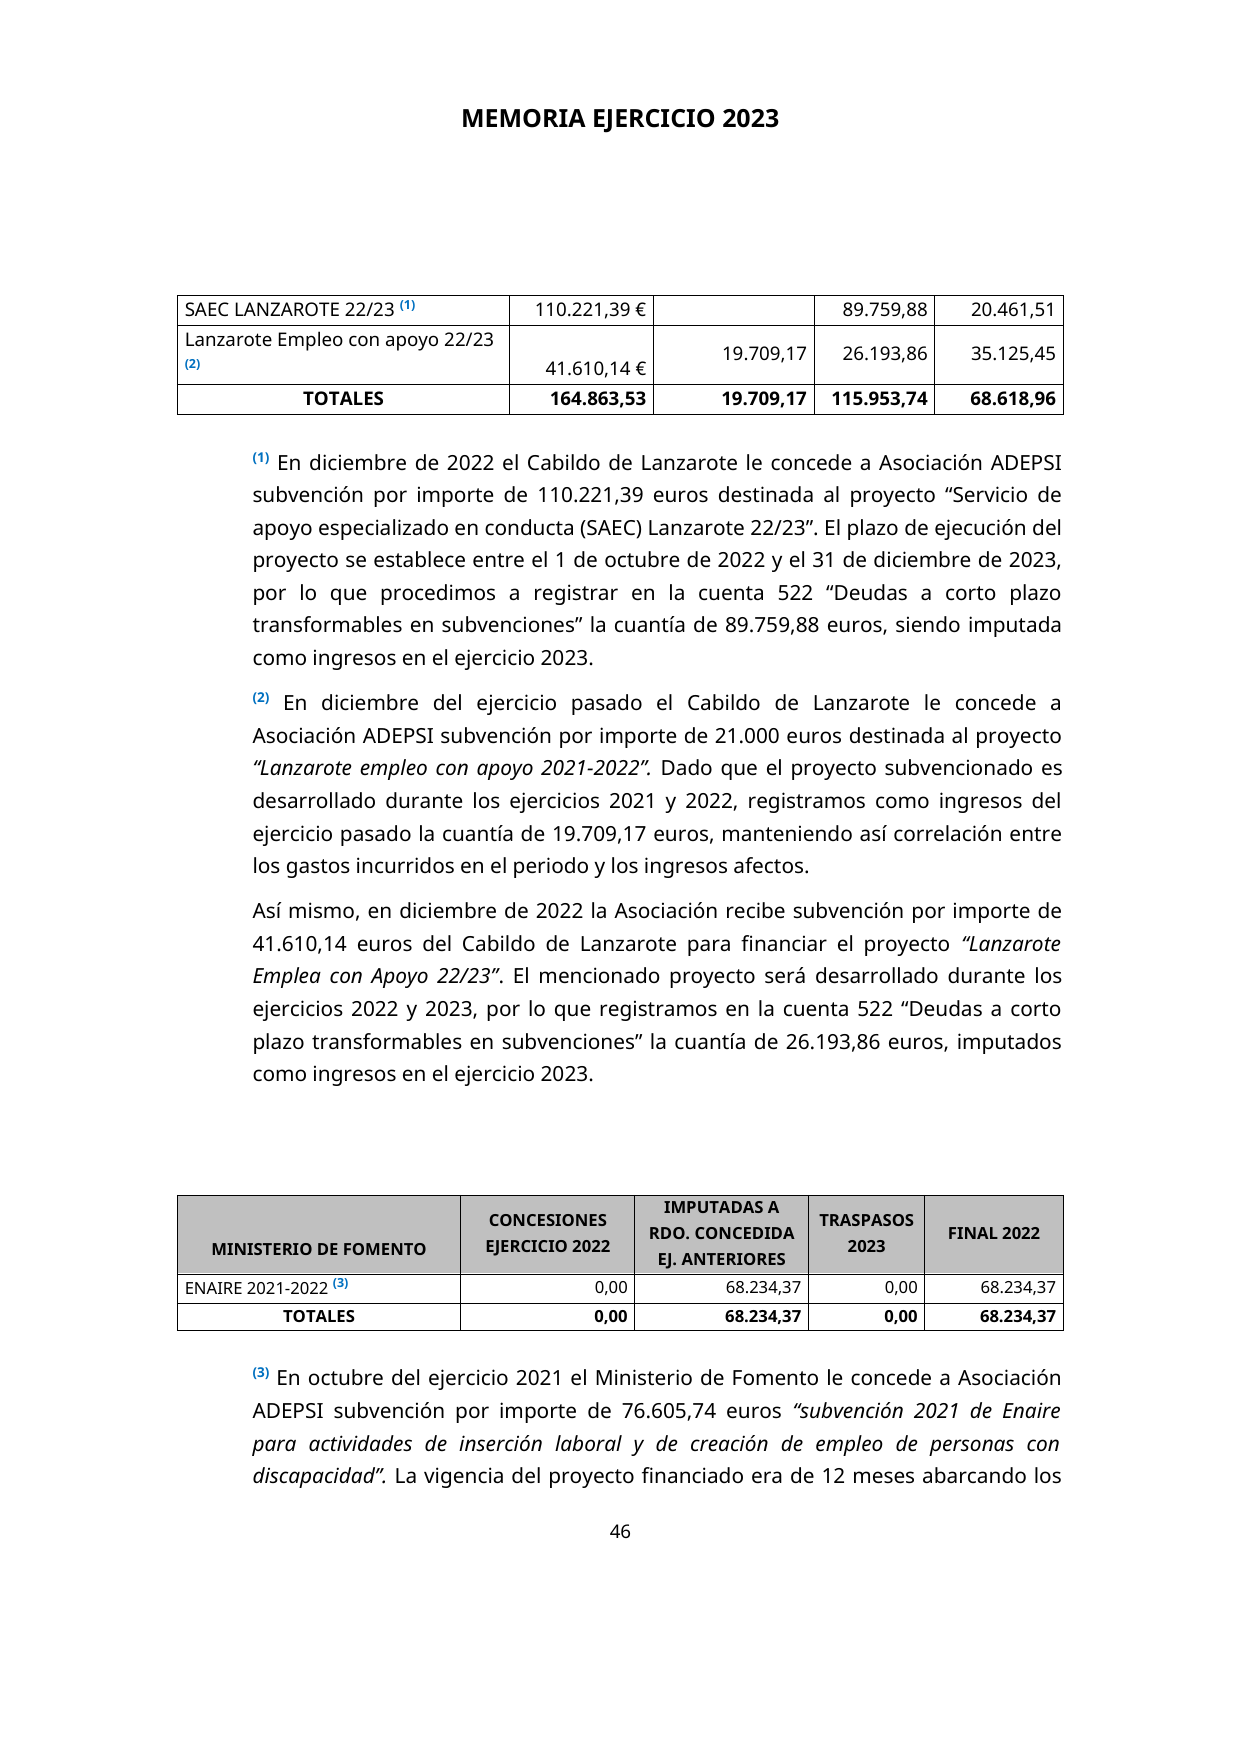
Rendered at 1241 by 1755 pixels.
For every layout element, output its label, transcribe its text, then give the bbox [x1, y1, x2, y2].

text Así mismo, en diciembre de 2022 la Asociación recibe subvención por importe de 41.610,14 euros del Cabildo de Lanzarote para financiar el proyecto “Lanzarote Emplea con Apoyo 22/23”. El mencionado proyecto será desarrollado durante los ejercicios 2022 y 2023, por lo que registramos en la cuenta 522 “Deudas a corto plazo transformables en subvenciones” la cuantía de 26.193,86 euros, imputados como ingresos en el ejercicio 2023. [252, 896, 1063, 1088]
table_cell 41.610,14 € [510, 326, 653, 384]
table_cell 0,00 [461, 1275, 634, 1303]
table_cell 0,00 [461, 1304, 634, 1330]
table_cell 68.234,37 [925, 1275, 1063, 1303]
table_cell 0,00 [809, 1304, 924, 1330]
table_cell ENAIRE 2021-2022 (3) [178, 1275, 460, 1303]
text (3) En octubre del ejercicio 2021 el Ministerio de Fomento le concede a Asociación ADEPSI subvención por importe de 76.605,74 euros “subvención 2021 de Enaire para actividades de inserción laboral y de creación de empleo de personas con discapacidad”. La vigencia del proyecto financiado era de 12 meses abarcando los [252, 1363, 1063, 1490]
table_header MINISTERIO DE FOMENTO [178, 1196, 460, 1273]
table_header IMPUTADAS A RDO. CONCEDIDA EJ. ANTERIORES [635, 1196, 808, 1273]
text (2) En diciembre del ejercicio pasado el Cabildo de Lanzarote le concede a Asociación ADEPSI subvención por importe de 21.000 euros destinada al proyecto “Lanzarote empleo con apoyo 2021-2022”. Dado que el proyecto subvencionado es desarrollado durante los ejercicios 2021 y 2022, registramos como ingresos del ejercicio pasado la cuantía de 19.709,17 euros, manteniendo así correlación entre los gastos incurridos en el periodo y los ingresos afectos. [252, 688, 1063, 880]
table_cell 35.125,45 [935, 326, 1063, 384]
table_header TRASPASOS 2023 [809, 1196, 924, 1273]
table_cell 19.709,17 [654, 385, 814, 414]
table_header FINAL 2022 [925, 1196, 1063, 1273]
table_cell 26.193,86 [815, 326, 934, 384]
table_cell TOTALES [178, 1304, 460, 1330]
text (1) En diciembre de 2022 el Cabildo de Lanzarote le concede a Asociación ADEPSI subvención por importe de 110.221,39 euros destinada al proyecto “Servicio de apoyo especializado en conducta (SAEC) Lanzarote 22/23”. El plazo de ejecución del proyecto se establece entre el 1 de octubre de 2022 y el 31 de diciembre de 2023, por lo que procedimos a registrar en la cuenta 522 “Deudas a corto plazo transformables en subvenciones” la cuantía de 89.759,88 euros, siendo imputada como ingresos en el ejercicio 2023. [252, 448, 1063, 672]
table_cell TOTALES [178, 385, 509, 414]
table_cell SAEC LANZAROTE 22/23 (1) [178, 296, 509, 325]
table_cell 110.221,39 € [510, 296, 653, 325]
table_cell 68.234,37 [925, 1304, 1063, 1330]
table_cell 0,00 [809, 1275, 924, 1303]
table_cell 89.759,88 [815, 296, 934, 325]
table_cell 68.234,37 [635, 1304, 808, 1330]
table_header CONCESIONES EJERCICIO 2022 [461, 1196, 634, 1273]
table_cell 68.234,37 [635, 1275, 808, 1303]
table_cell 20.461,51 [935, 296, 1063, 325]
table_cell [654, 296, 814, 325]
table_cell 19.709,17 [654, 326, 814, 384]
table_cell 115.953,74 [815, 385, 934, 414]
table_cell Lanzarote Empleo con apoyo 22/23 (2) [178, 326, 509, 384]
table_cell 164.863,53 [510, 385, 653, 414]
table_cell 68.618,96 [935, 385, 1063, 414]
